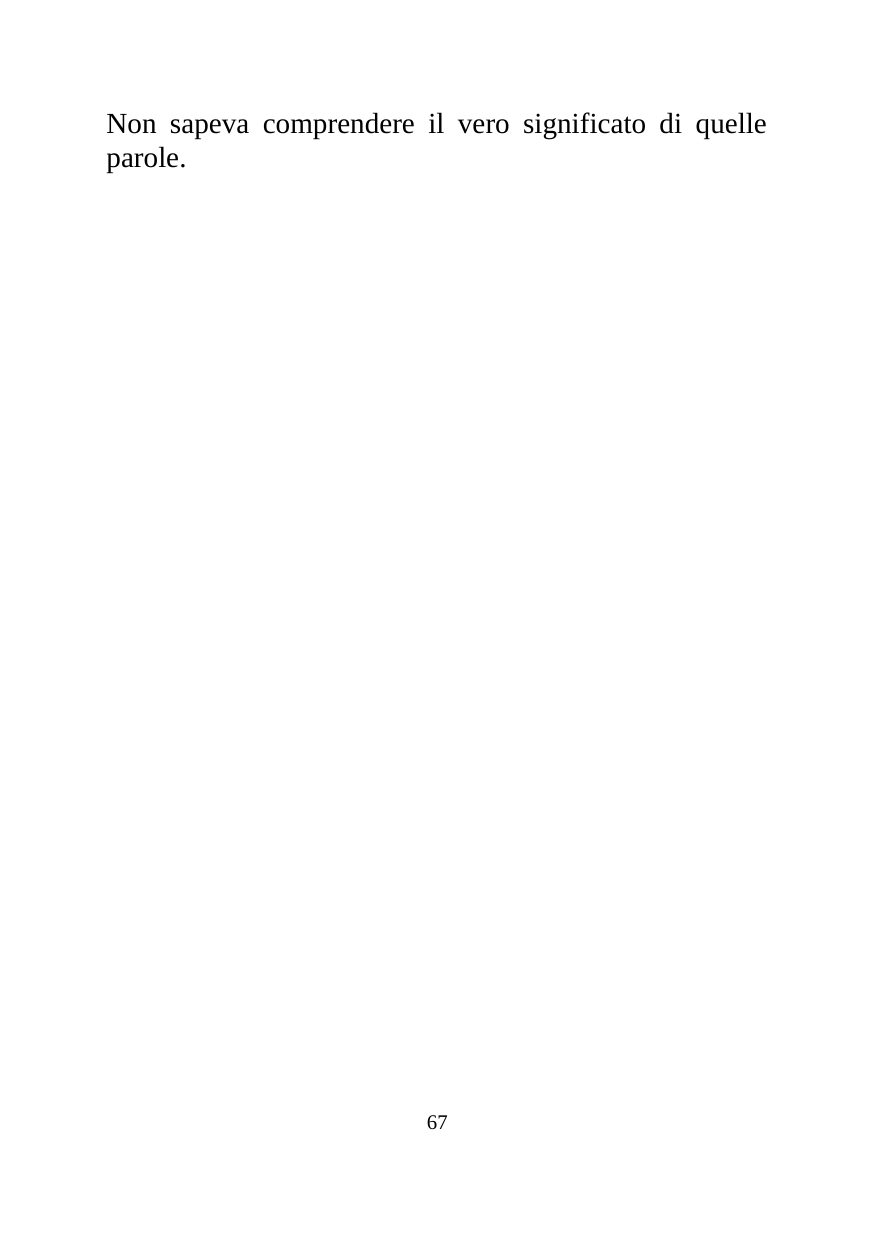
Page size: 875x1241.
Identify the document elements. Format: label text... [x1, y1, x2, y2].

text Non sapeva comprendere il vero significato di quelle parole. [106, 106, 768, 173]
